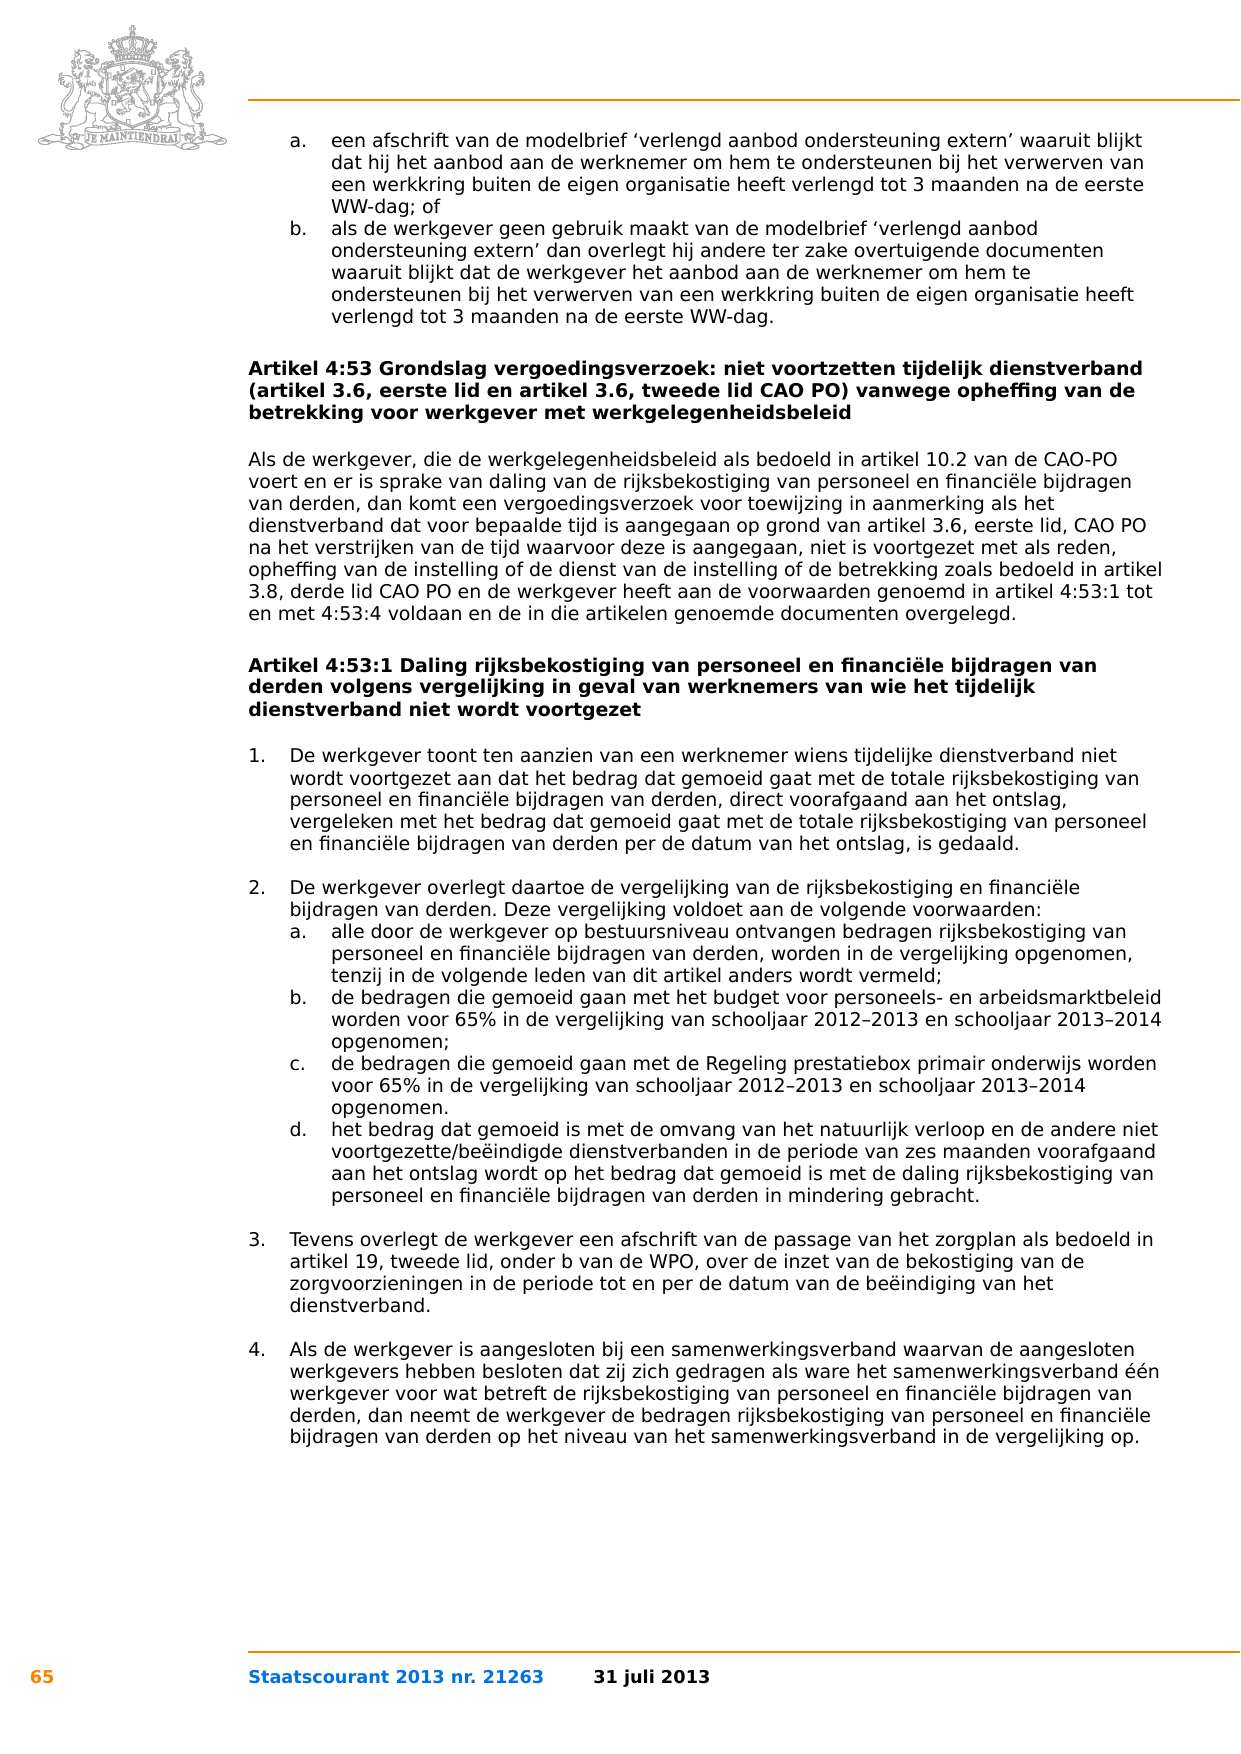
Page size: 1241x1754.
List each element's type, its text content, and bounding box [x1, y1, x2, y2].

picture [38, 25, 227, 150]
text b. als de werkgever geen gebruik maakt van de modelbrief ‘verlengd aanbod ondersteuning extern’ dan overlegt hij andere ter zake overtuigende documenten waaruit blijkt dat de werkgever het aanbod aan de werknemer om hem te ondersteunen bij het verwerven van een werkkring buiten de eigen organisatie heeft verlengd tot 3 maanden na de eerste WW-dag. [289, 218, 1163, 328]
text 4. Als de werkgever is aangesloten bij een samenwerkingsverband waarvan de aangesloten werkgevers hebben besloten dat zij zich gedragen als ware het samenwerkingsverband één werkgever voor wat betreft de rijksbekostiging van personeel en financiële bijdragen van derden, dan neemt de werkgever de bedragen rijksbekostiging van personeel en financiële bijdragen van derden op het niveau van het samenwerkingsverband in de vergelijking op. [248, 1338, 1163, 1448]
text d. het bedrag dat gemoeid is met de omvang van het natuurlijk verloop en de andere niet voortgezette/beëindigde dienstverbanden in de periode van zes maanden voorafgaand aan het ontslag wordt op het bedrag dat gemoeid is met de daling rijksbekostiging van personeel en financiële bijdragen van derden in mindering gebracht. [289, 1119, 1163, 1207]
text 1. De werkgever toont ten aanzien van een werknemer wiens tijdelijke dienstverband niet wordt voortgezet aan dat het bedrag dat gemoeid gaat met de totale rijksbekostiging van personeel en financiële bijdragen van derden, direct voorafgaand aan het ontslag, vergeleken met het bedrag dat gemoeid gaat met de totale rijksbekostiging van personeel en financiële bijdragen van derden per de datum van het ontslag, is gedaald. [248, 745, 1163, 855]
text 2. De werkgever overlegt daartoe de vergelijking van de rijksbekostiging en financiële bijdragen van derden. Deze vergelijking voldoet aan de volgende voorwaarden: [248, 877, 1163, 921]
text 3. Tevens overlegt de werkgever een afschrift van de passage van het zorgplan als bedoeld in artikel 19, tweede lid, onder b van de WPO, over de inzet van de bekostiging van de zorgvoorzieningen in de periode tot en per de datum van de beëindiging van het dienstverband. [248, 1229, 1163, 1317]
text a. een afschrift van de modelbrief ‘verlengd aanbod ondersteuning extern’ waaruit blijkt dat hij het aanbod aan de werknemer om hem te ondersteunen bij het verwerven van een werkkring buiten de eigen organisatie heeft verlengd tot 3 maanden na de eerste WW-dag; of [289, 130, 1163, 218]
text Als de werkgever, die de werkgelegenheidsbeleid als bedoeld in artikel 10.2 van de CAO-PO voert en er is sprake van daling van de rijksbekostiging van personeel en financiële bijdragen van derden, dan komt een vergoedingsverzoek voor toewijzing in aanmerking als het dienstverband dat voor bepaalde tijd is aangegaan op grond van artikel 3.6, eerste lid, CAO PO na het verstrijken van de tijd waarvoor deze is aangegaan, niet is voortgezet met als reden, opheffing van de instelling of de dienst van de instelling of de betrekking zoals bedoeld in artikel 3.8, derde lid CAO PO en de werkgever heeft aan de voorwaarden genoemd in artikel 4:53:1 tot en met 4:53:4 voldaan en de in die artikelen genoemde documenten overgelegd. [248, 449, 1163, 624]
text b. de bedragen die gemoeid gaan met het budget voor personeels- en arbeidsmarktbeleid worden voor 65% in de vergelijking van schooljaar 2012–2013 en schooljaar 2013–2014 opgenomen; [289, 987, 1163, 1053]
subtitle Artikel 4:53 Grondslag vergoedingsverzoek: niet voortzetten tijdelijk dienstverband (artikel 3.6, eerste lid en artikel 3.6, tweede lid CAO PO) vanwege opheffing van de betrekking voor werkgever met werkgelegenheidsbeleid [248, 358, 1163, 424]
text c. de bedragen die gemoeid gaan met de Regeling prestatiebox primair onderwijs worden voor 65% in de vergelijking van schooljaar 2012–2013 en schooljaar 2013–2014 opgenomen. [289, 1053, 1163, 1119]
text a. alle door de werkgever op bestuursniveau ontvangen bedragen rijksbekostiging van personeel en financiële bijdragen van derden, worden in de vergelijking opgenomen, tenzij in de volgende leden van dit artikel anders wordt vermeld; [289, 921, 1163, 987]
subtitle Artikel 4:53:1 Daling rijksbekostiging van personeel en financiële bijdragen van derden volgens vergelijking in geval van werknemers van wie het tijdelijk dienstverband niet wordt voortgezet [248, 654, 1163, 720]
